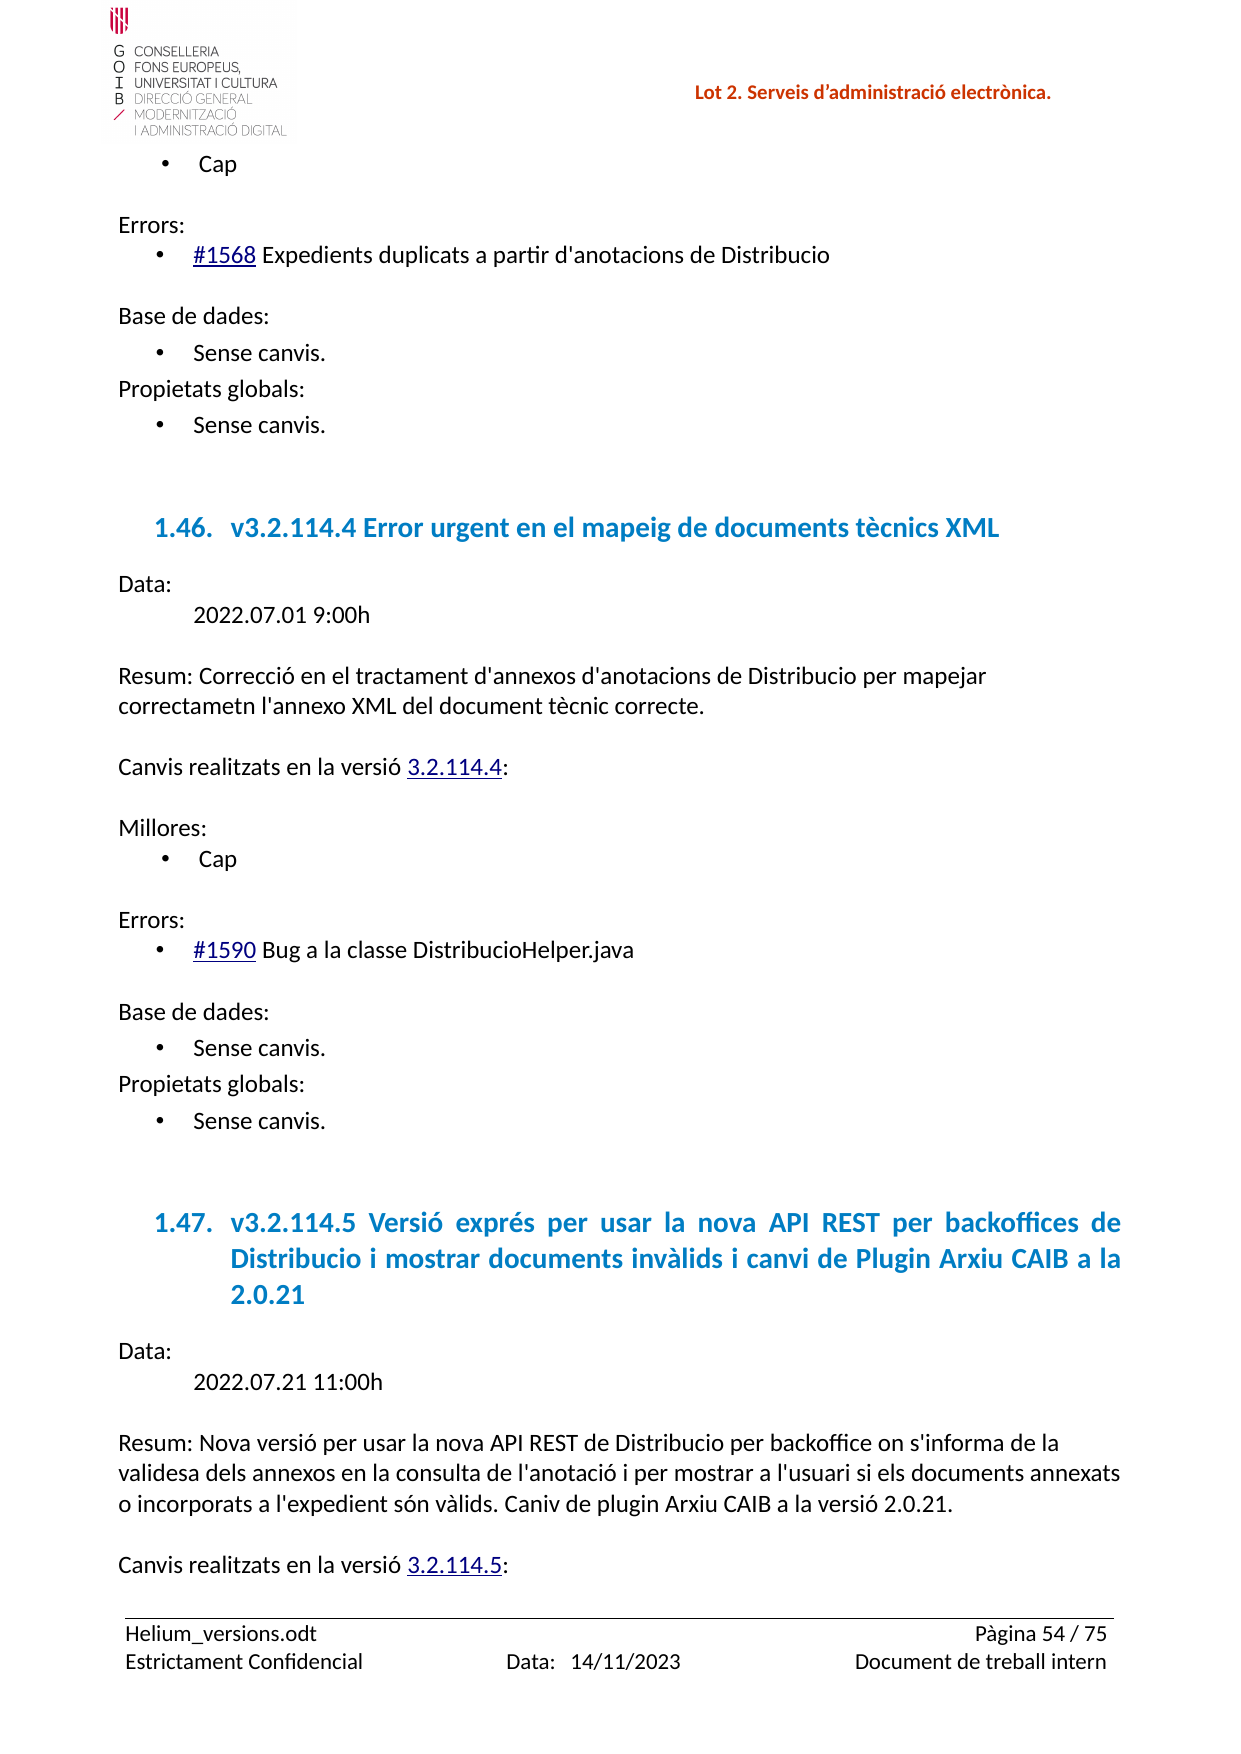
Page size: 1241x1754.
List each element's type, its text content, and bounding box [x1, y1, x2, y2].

text Base de dades: [118, 996, 1122, 1026]
list Sense canvis. [156, 410, 1122, 440]
text Millores: [118, 813, 1122, 843]
text Propietats globals: [118, 1069, 1122, 1099]
text Resum: Correcció en el tractament d'annexos d'anotacions de Distribucio per mapejar correctametn l'annexo XML del document tècnic correcte. [118, 660, 1122, 721]
text Data: [118, 568, 1122, 599]
subtitle v3.2.114.5 Versió exprés per usar la nova API REST per backoffices de Distribucio i mostrar documents invàlids i canvi de Plugin Arxiu CAIB a la 2.0.21 [153, 1204, 1122, 1311]
subtitle v3.2.114.4 Error urgent en el mapeig de documents tècnics XML [153, 509, 1122, 545]
list #1568 Expedients duplicats a partir d'anotacions de Distribucio [156, 239, 1122, 270]
list Cap [161, 843, 1122, 874]
text 2022.07.01 9:00h [118, 599, 1122, 629]
list Sense canvis. [156, 1032, 1122, 1063]
text Data: [118, 1335, 1122, 1366]
text 2022.07.21 11:00h [118, 1366, 1122, 1396]
list #1590 Bug a la classe DistribucioHelper.java [156, 935, 1122, 965]
list Sense canvis. [156, 1105, 1122, 1136]
picture [100, 0, 297, 144]
list Sense canvis. [156, 337, 1122, 367]
text Errors: [118, 209, 1122, 239]
text Canvis realitzats en la versió 3.2.114.5: [118, 1549, 1122, 1579]
text Canvis realitzats en la versió 3.2.114.4: [118, 752, 1122, 782]
text Propietats globals: [118, 373, 1122, 404]
list Cap [161, 148, 1122, 178]
text Base de dades: [118, 300, 1122, 331]
text Errors: [118, 904, 1122, 935]
text Resum: Nova versió per usar la nova API REST de Distribucio per backoffice on s'informa de la validesa dels annexos en la consulta de l'anotació i per mostrar a l'usuari si els documents annexats o incorporats a l'expedient són vàlids. Caniv de plugin Arxiu CAIB a la versió 2.0.21. [118, 1427, 1122, 1518]
